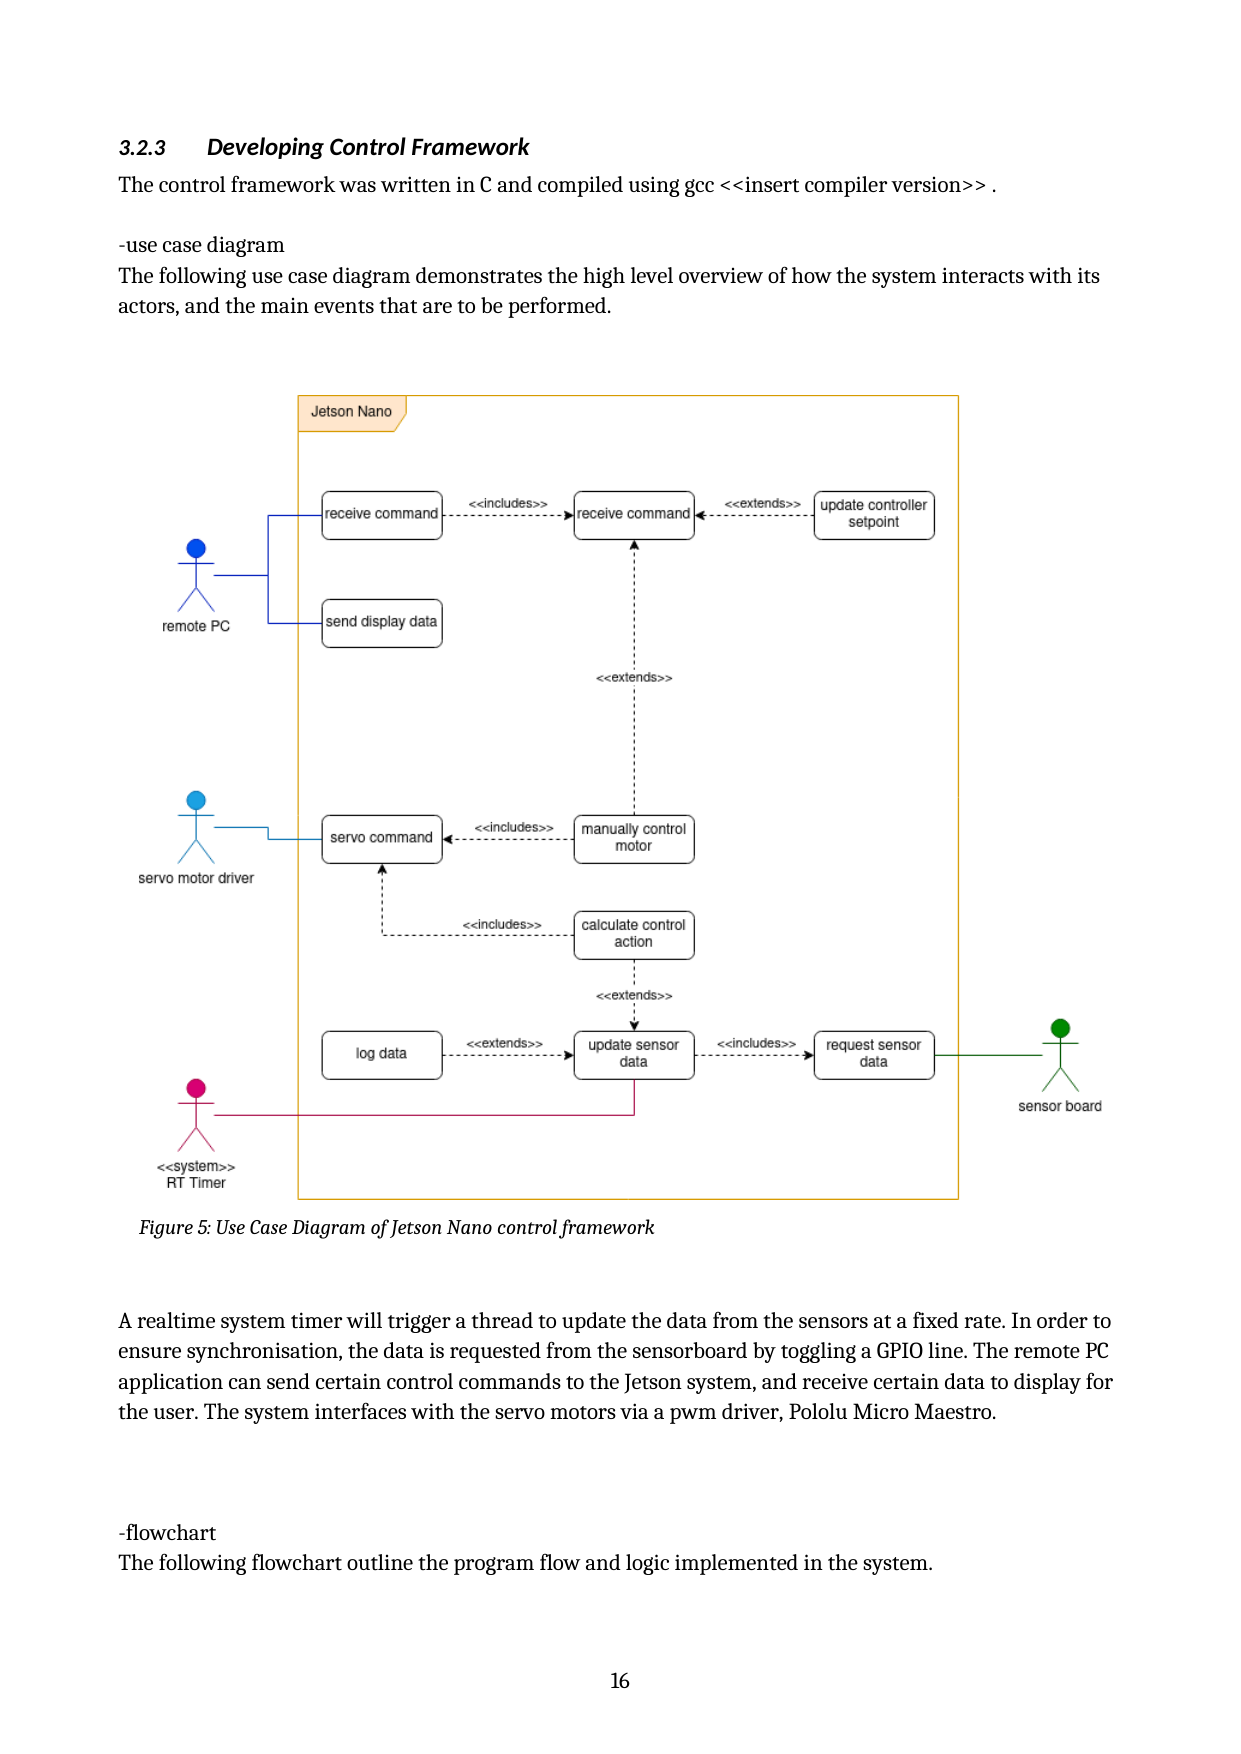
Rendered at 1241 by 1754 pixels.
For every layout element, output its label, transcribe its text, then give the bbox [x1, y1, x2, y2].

text -use case diagram [118, 232, 1122, 259]
text Figure 5: Use Case Diagram of Jetson Nano control framework [139, 1200, 1101, 1240]
text The control framework was written in C and compiled using gcc <<insert compiler version>> . [118, 172, 1122, 198]
text -flowchart [118, 1519, 1122, 1546]
text A realtime system timer will trigger a thread to update the data from the sensors at a fixed rate. In order to ensure synchronisation, the data is requested from the sensorboard by toggling a GPIO line. The remote PC application can send certain control commands to the Jetson system, and receive certain data to display for the user. The system interfaces with the servo motors via a pwm driver, Pololu Micro Maestro. [118, 1308, 1122, 1425]
subtitle Developing Control Framework [118, 131, 1122, 161]
text The following use case diagram demonstrates the high level overview of how the system interacts with its actors, and the main events that are to be performed. [118, 262, 1122, 319]
picture [138, 395, 1102, 1200]
text The following flowchart outline the program flow and logic implemented in the system. [118, 1550, 1122, 1576]
